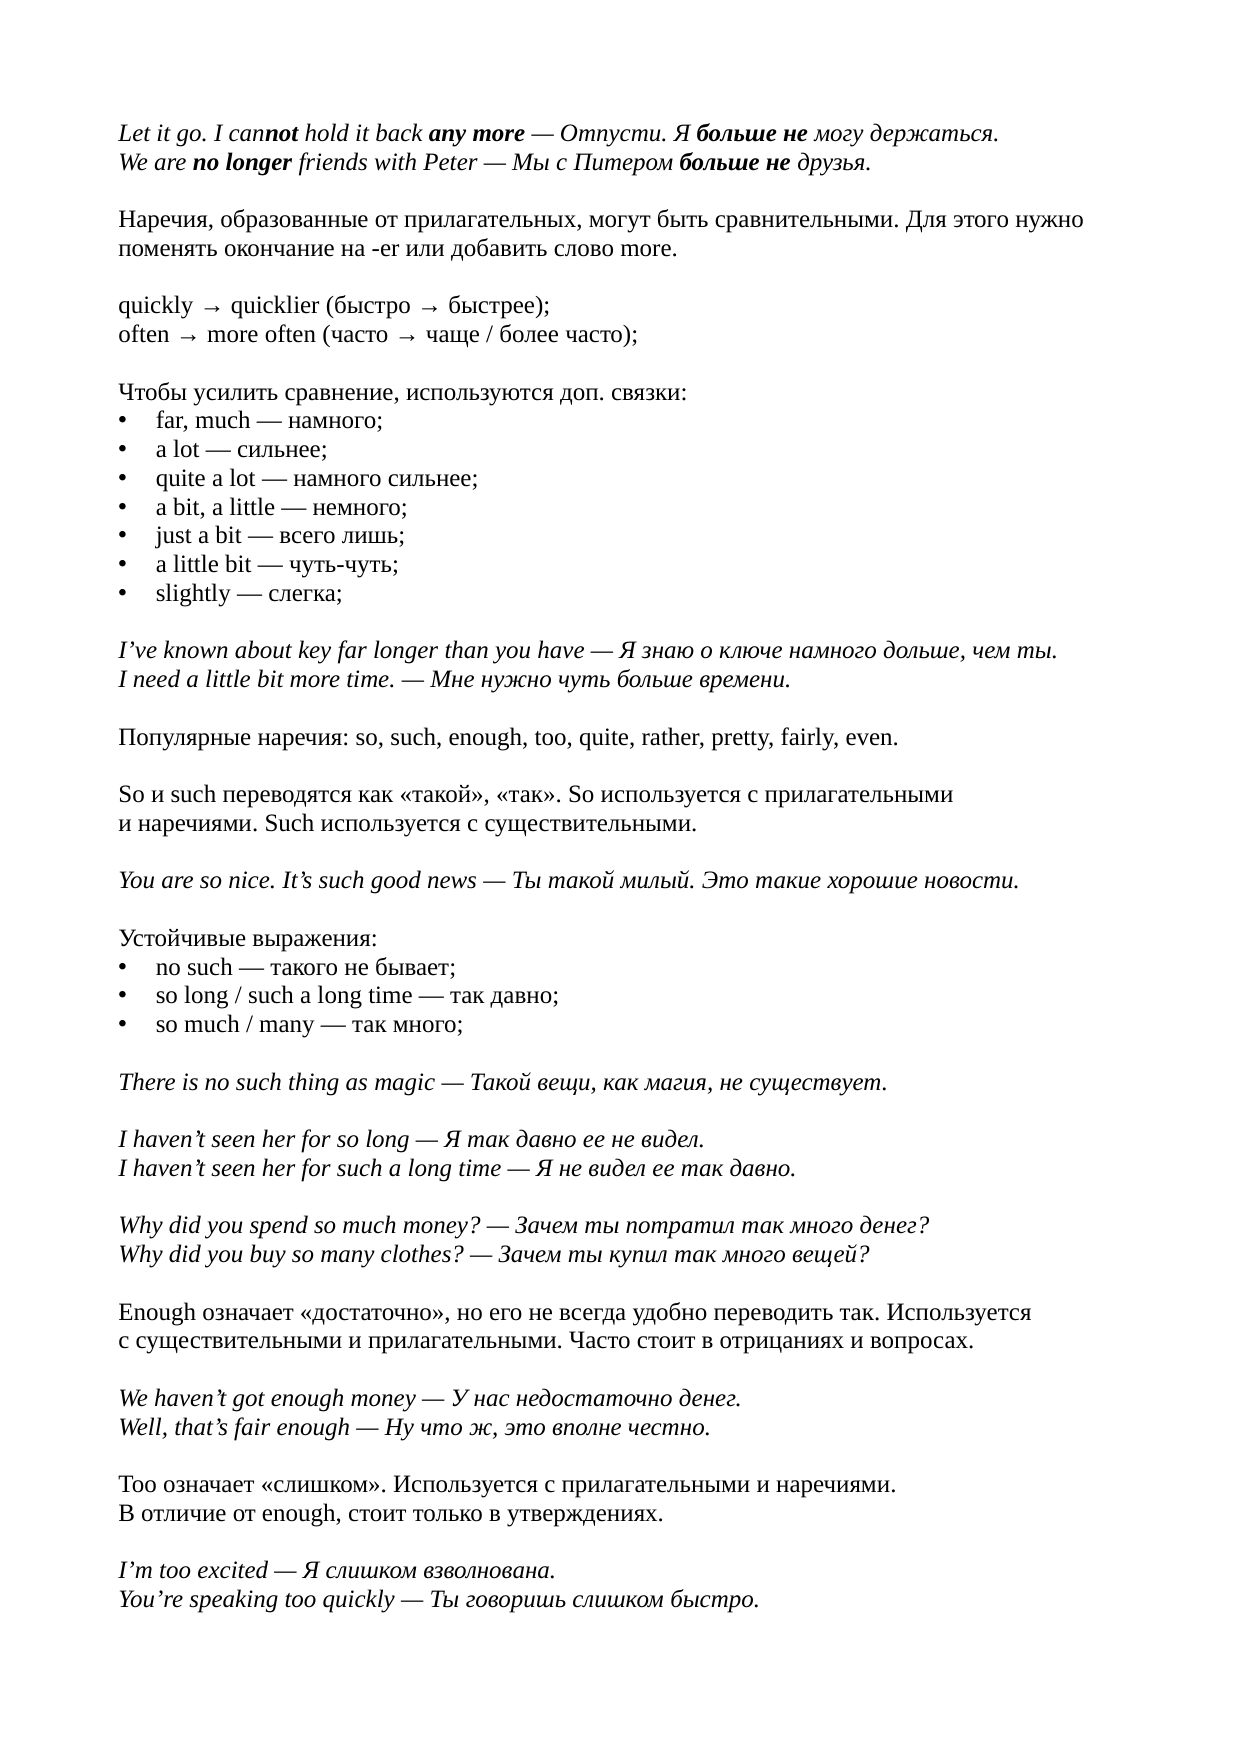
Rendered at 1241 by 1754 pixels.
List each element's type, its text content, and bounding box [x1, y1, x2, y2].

text В отличие от enough, стоит только в утверждениях. [118, 1498, 1122, 1527]
text Let it go. I cannot hold it back any more — Отпусти. Я больше не могу держаться. [118, 118, 1122, 147]
text Наречия, образованные от прилагательных, могут быть сравнительными. Для этого нужно поменять окончание на -er или добавить слово more. [118, 204, 1122, 262]
list so much / many — так много; [118, 1009, 1122, 1038]
list no such — такого не бывает; [118, 952, 1122, 981]
text I haven’t seen her for so long — Я так давно ее не видел. [118, 1124, 1122, 1153]
text Why did you spend so much money? — Зачем ты потратил так много денег? [118, 1211, 1122, 1239]
text You are so nice. It’s such good news — Ты такой милый. Это такие хорошие новости. [118, 866, 1122, 894]
text с существительными и прилагательными. Часто стоит в отрицаниях и вопросах. [118, 1326, 1122, 1354]
list a little bit — чуть-чуть; [118, 549, 1122, 578]
list just a bit — всего лишь; [118, 521, 1122, 549]
text quickly → quicklier (быстро → быстрее); [118, 291, 1122, 319]
text I need a little bit more time. — Мне нужно чуть больше времени. [118, 664, 1122, 693]
list far, much — намного; [118, 406, 1122, 434]
list a bit, a little — немного; [118, 492, 1122, 521]
text We are no longer friends with Peter — Мы с Питером больше не друзья. [118, 147, 1122, 176]
text Устойчивые выражения: [118, 923, 1122, 952]
text Too означает «слишком». Используется с прилагательными и наречиями. [118, 1469, 1122, 1498]
text I’m too excited — Я слишком взволнована. [118, 1556, 1122, 1584]
list slightly — слегка; [118, 578, 1122, 607]
text There is no such thing as magic — Такой вещи, как магия, не существует. [118, 1067, 1122, 1096]
text I haven’t seen her for such a long time — Я не видел ее так давно. [118, 1153, 1122, 1182]
list quite a lot — намного сильнее; [118, 463, 1122, 492]
text Enough означает «достаточно», но его не всегда удобно переводить так. Используется [118, 1297, 1122, 1326]
list so long / such a long time — так давно; [118, 981, 1122, 1009]
text Чтобы усилить сравнение, используются доп. связки: [118, 377, 1122, 406]
text We haven’t got enough money — У нас недостаточно денег. [118, 1383, 1122, 1412]
list a lot — сильнее; [118, 434, 1122, 463]
text Популярные наречия: so, such, enough, too, quite, rather, pretty, fairly, even. [118, 722, 1122, 751]
text I’ve known about key far longer than you have — Я знаю о ключе намного дольше, чем ты. [118, 636, 1122, 664]
text You’re speaking too quickly — Ты говоришь слишком быстро. [118, 1584, 1122, 1613]
text Well, that’s fair enough — Ну что ж, это вполне честно. [118, 1412, 1122, 1441]
text often → more often (часто → чаще / более часто); [118, 319, 1122, 348]
text So и such переводятся как «такой», «так». So используется с прилагательными [118, 779, 1122, 808]
text Why did you buy so many clothes? — Зачем ты купил так много вещей? [118, 1239, 1122, 1268]
text и наречиями. Such используется с существительными. [118, 808, 1122, 837]
